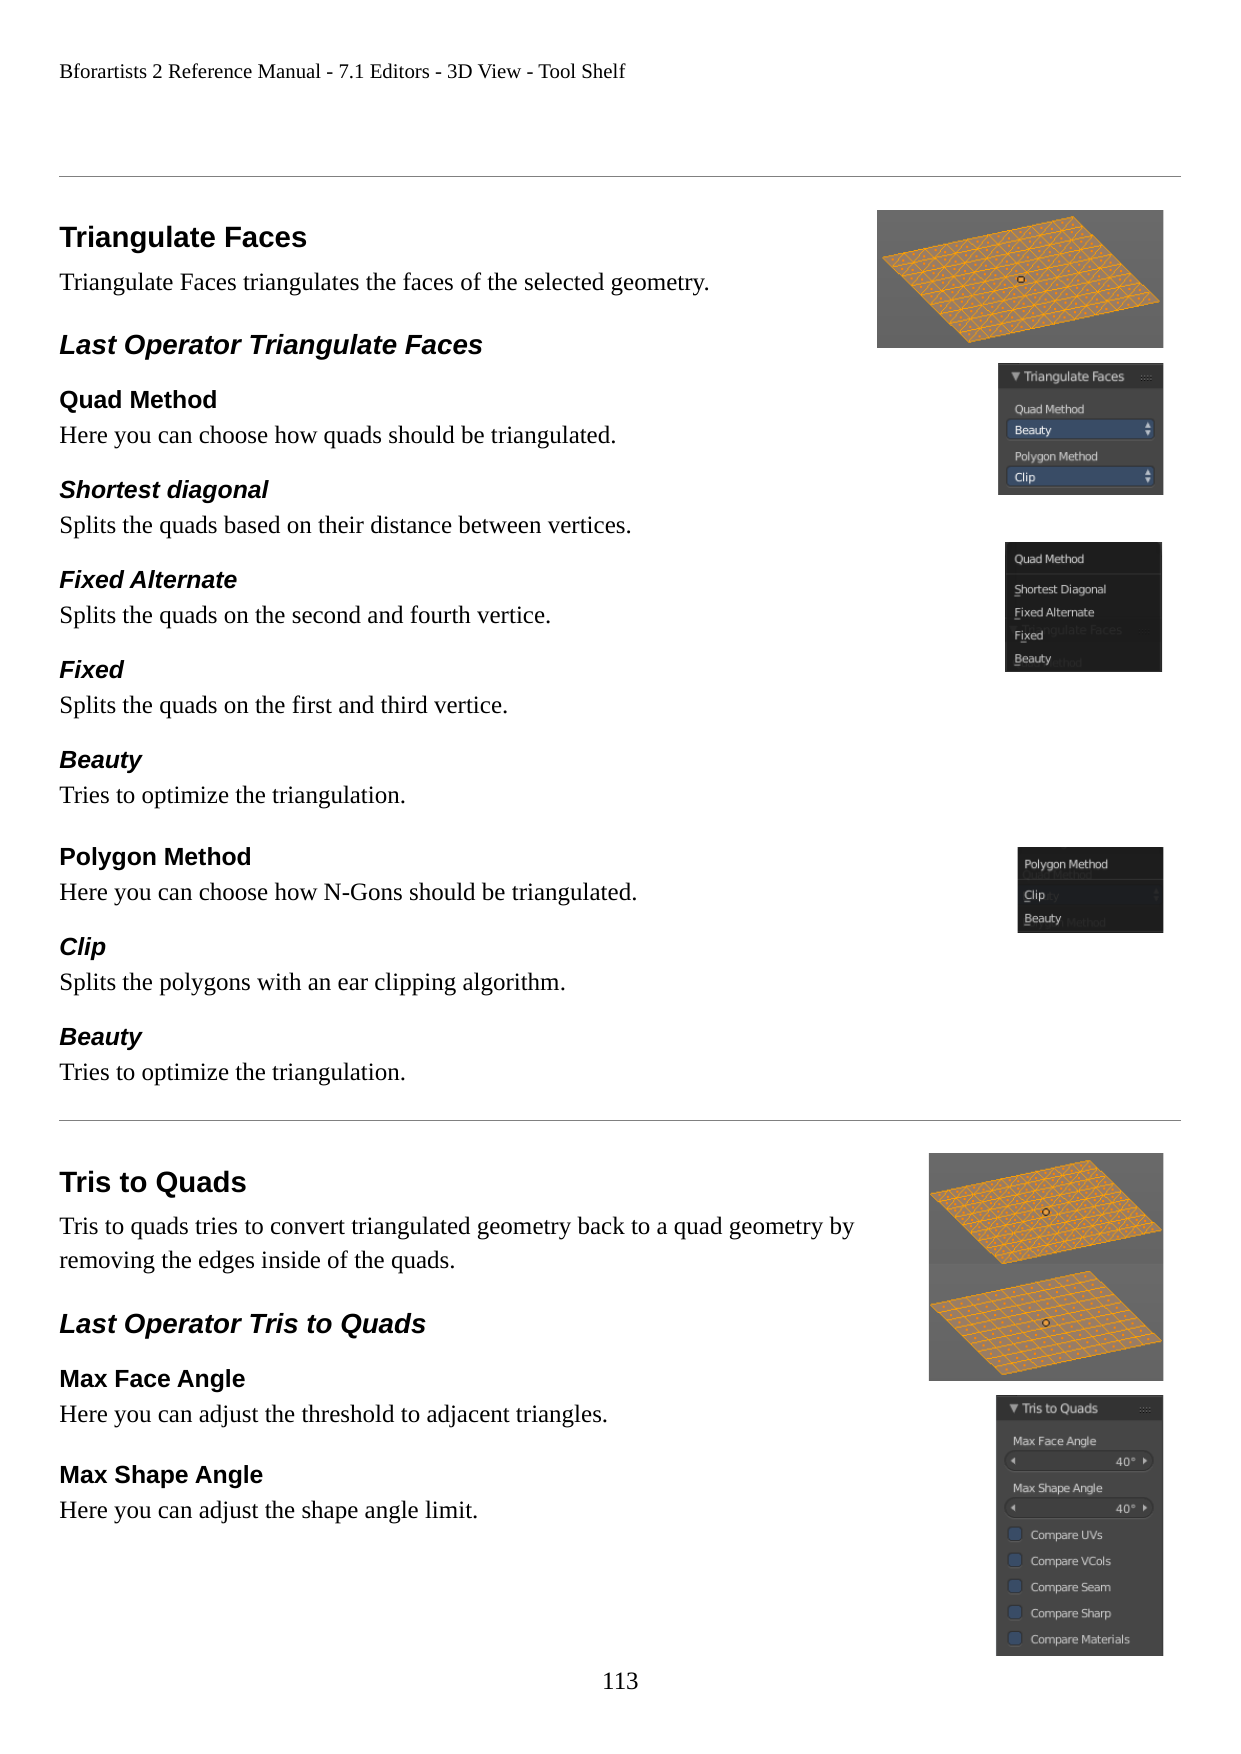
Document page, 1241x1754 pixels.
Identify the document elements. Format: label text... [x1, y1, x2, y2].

text Here you can adjust the shape angle limit. [59, 1495, 995, 1524]
text Splits the quads on the first and third vertice. [59, 690, 1181, 719]
subtitle [1163, 565, 1181, 594]
subtitle Fixed [59, 655, 1181, 684]
subtitle Quad Method [59, 385, 998, 414]
subtitle Triangulate Faces [59, 220, 877, 254]
text Splits the polygons with an ear clipping algorithm. [59, 967, 1181, 996]
text Tris to quads tries to convert triangulated geometry back to a quad geometry by removing the edges inside of the quads. [59, 1211, 928, 1274]
subtitle [1164, 220, 1181, 254]
text Here you can adjust the threshold to adjacent triangles. [59, 1399, 995, 1427]
subtitle [1164, 1165, 1181, 1198]
text Here you can choose how N-Gons should be triangulated. [59, 877, 1017, 905]
text Splits the quads on the second and fourth vertice. [59, 600, 1005, 629]
text Tries to optimize the triangulation. [59, 780, 1181, 809]
subtitle Max Shape Angle [59, 1460, 995, 1489]
subtitle [1164, 385, 1181, 414]
subtitle [1164, 1307, 1181, 1339]
subtitle Shortest diagonal [59, 475, 1181, 504]
subtitle Last Operator Triangulate Faces [59, 328, 1181, 360]
picture [928, 1153, 1164, 1381]
subtitle Beauty [59, 746, 1181, 774]
subtitle Max Face Angle [59, 1364, 1181, 1392]
text Triangulate Faces triangulates the faces of the selected geometry. [59, 267, 877, 295]
picture [998, 363, 1164, 495]
subtitle Fixed Alternate [59, 565, 1005, 594]
subtitle Clip [59, 932, 1181, 961]
picture [1005, 542, 1163, 672]
picture [1017, 847, 1164, 933]
text Splits the quads based on their distance between vertices. [59, 510, 1181, 539]
subtitle Beauty [59, 1022, 1181, 1051]
subtitle Last Operator Tris to Quads [59, 1307, 928, 1339]
picture [995, 1395, 1164, 1656]
subtitle [1164, 1460, 1181, 1489]
picture [877, 210, 1164, 348]
text Tries to optimize the triangulation. [59, 1057, 1181, 1086]
subtitle Tris to Quads [59, 1165, 928, 1198]
subtitle Polygon Method [59, 842, 1181, 870]
text Here you can choose how quads should be triangulated. [59, 420, 998, 449]
